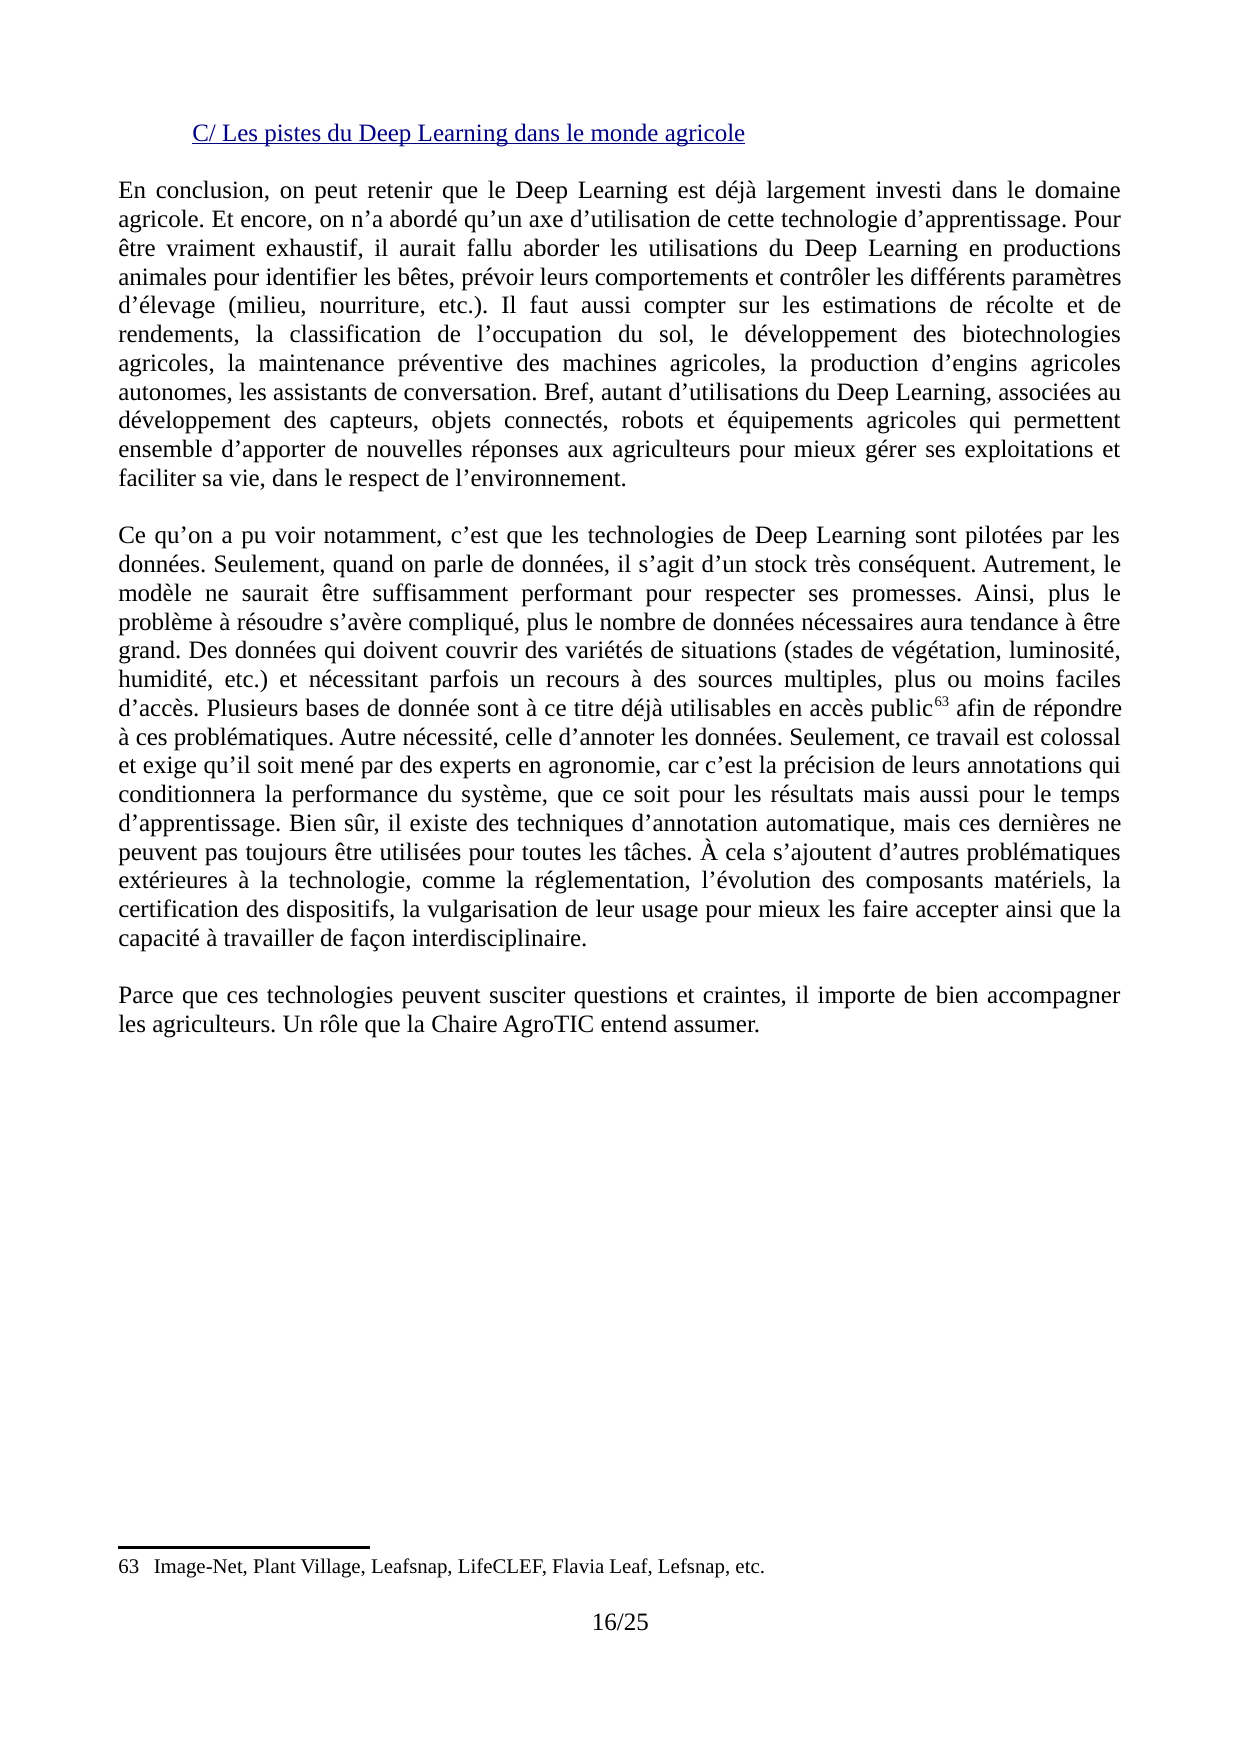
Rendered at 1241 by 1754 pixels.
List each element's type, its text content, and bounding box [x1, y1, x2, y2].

text Image-Net, Plant Village, Leafsnap, LifeCLEF, Flavia Leaf, Lefsnap, etc. [118, 1553, 1122, 1578]
text Parce que ces technologies peuvent susciter questions et craintes, il importe de bien accompagner les agriculteurs. Un rôle que la Chaire AgroTIC entend assumer. [118, 981, 1122, 1038]
text C/ Les pistes du Deep Learning dans le monde agricole [118, 118, 1122, 147]
text Ce qu’on a pu voir notamment, c’est que les technologies de Deep Learning sont pilotées par les données. Seulement, quand on parle de données, il s’agit d’un stock très conséquent. Autrement, le modèle ne saurait être suffisamment performant pour respecter ses promesses. Ainsi, plus le problème à résoudre s’avère compliqué, plus le nombre de données nécessaires aura tendance à être grand. Des données qui doivent couvrir des variétés de situations (stades de végétation, luminosité, humidité, etc.) et nécessitant parfois un recours à des sources multiples, plus ou moins faciles d’accès. Plusieurs bases de donnée sont à ce titre déjà utilisables en accès public afin de répondre à ces problématiques. Autre nécessité, celle d’annoter les données. Seulement, ce travail est colossal et exige qu’il soit mené par des experts en agronomie, car c’est la précision de leurs annotations qui conditionnera la performance du système, que ce soit pour les résultats mais aussi pour le temps d’apprentissage. Bien sûr, il existe des techniques d’annotation automatique, mais ces dernières ne peuvent pas toujours être utilisées pour toutes les tâches. À cela s’ajoutent d’autres problématiques extérieures à la technologie, comme la réglementation, l’évolution des composants matériels, la certification des dispositifs, la vulgarisation de leur usage pour mieux les faire accepter ainsi que la capacité à travailler de façon interdisciplinaire. [118, 521, 1122, 952]
text En conclusion, on peut retenir que le Deep Learning est déjà largement investi dans le domaine agricole. Et encore, on n’a abordé qu’un axe d’utilisation de cette technologie d’apprentissage. Pour être vraiment exhaustif, il aurait fallu aborder les utilisations du Deep Learning en productions animales pour identifier les bêtes, prévoir leurs comportements et contrôler les différents paramètres d’élevage (milieu, nourriture, etc.). Il faut aussi compter sur les estimations de récolte et de rendements, la classification de l’occupation du sol, le développement des biotechnologies agricoles, la maintenance préventive des machines agricoles, la production d’engins agricoles autonomes, les assistants de conversation. Bref, autant d’utilisations du Deep Learning, associées au développement des capteurs, objets connectés, robots et équipements agricoles qui permettent ensemble d’apporter de nouvelles réponses aux agriculteurs pour mieux gérer ses exploitations et faciliter sa vie, dans le respect de l’environnement. [118, 176, 1122, 492]
